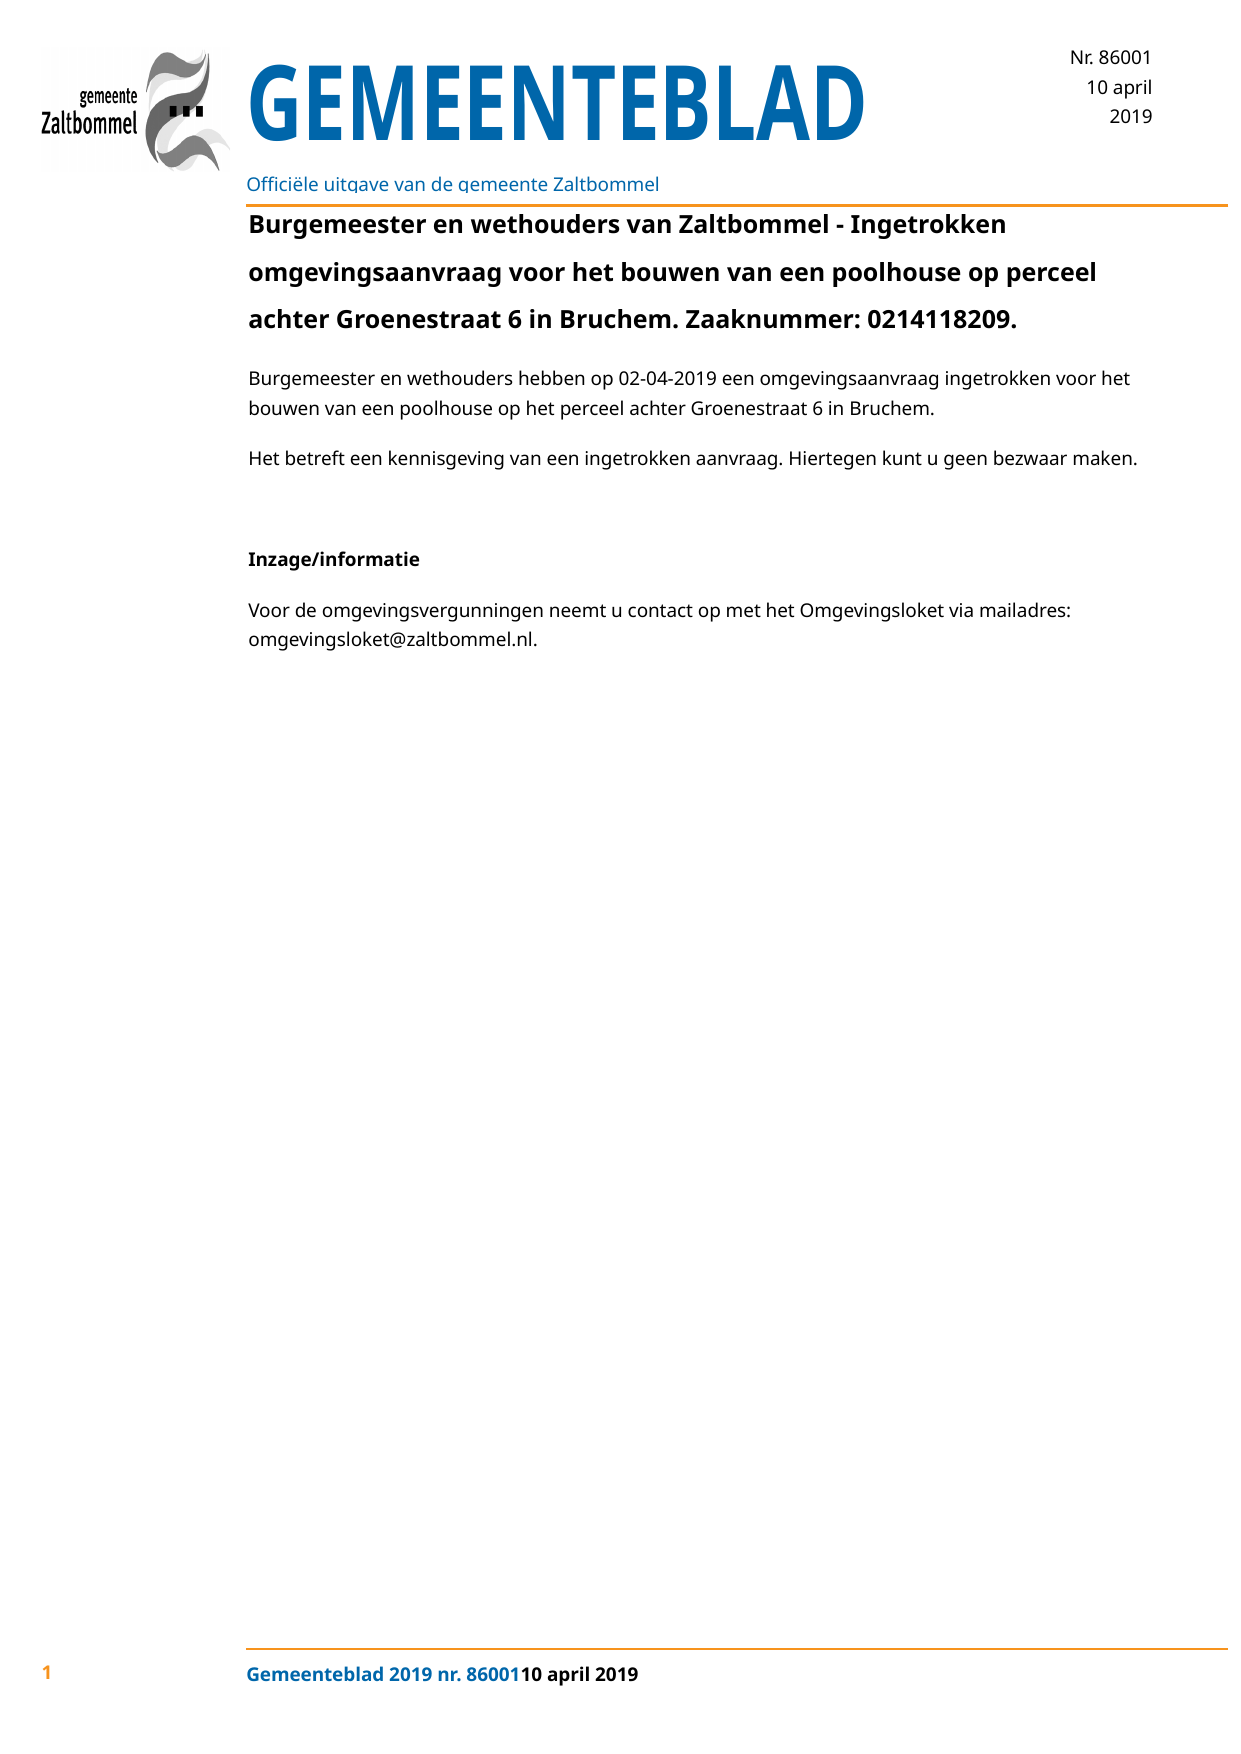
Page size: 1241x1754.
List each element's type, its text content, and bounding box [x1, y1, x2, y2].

text Het betreft een kennisgeving van een ingetrokken aanvraag. Hiertegen kunt u geen bezwaar maken. [248, 446, 1152, 471]
text Burgemeester en wethouders hebben op 02-04-2019 een omgevingsaanvraag ingetrokken voor het bouwen van een poolhouse op het perceel achter Groenestraat 6 in Bruchem. [248, 366, 1152, 421]
text Burgemeester en wethouders van Zaltbommel - Ingetrokken omgevingsaanvraag voor het bouwen van een poolhouse op perceel achter Groenestraat 6 in Bruchem. Zaaknummer: 0214118209. [248, 207, 1152, 336]
text Voor de omgevingsvergunningen neemt u contact op met het Omgevingsloket via mailadres: omgevingsloket@zaltbommel.nl. [248, 597, 1152, 652]
text Inzage/informatie [248, 546, 1152, 572]
picture [41, 47, 231, 172]
